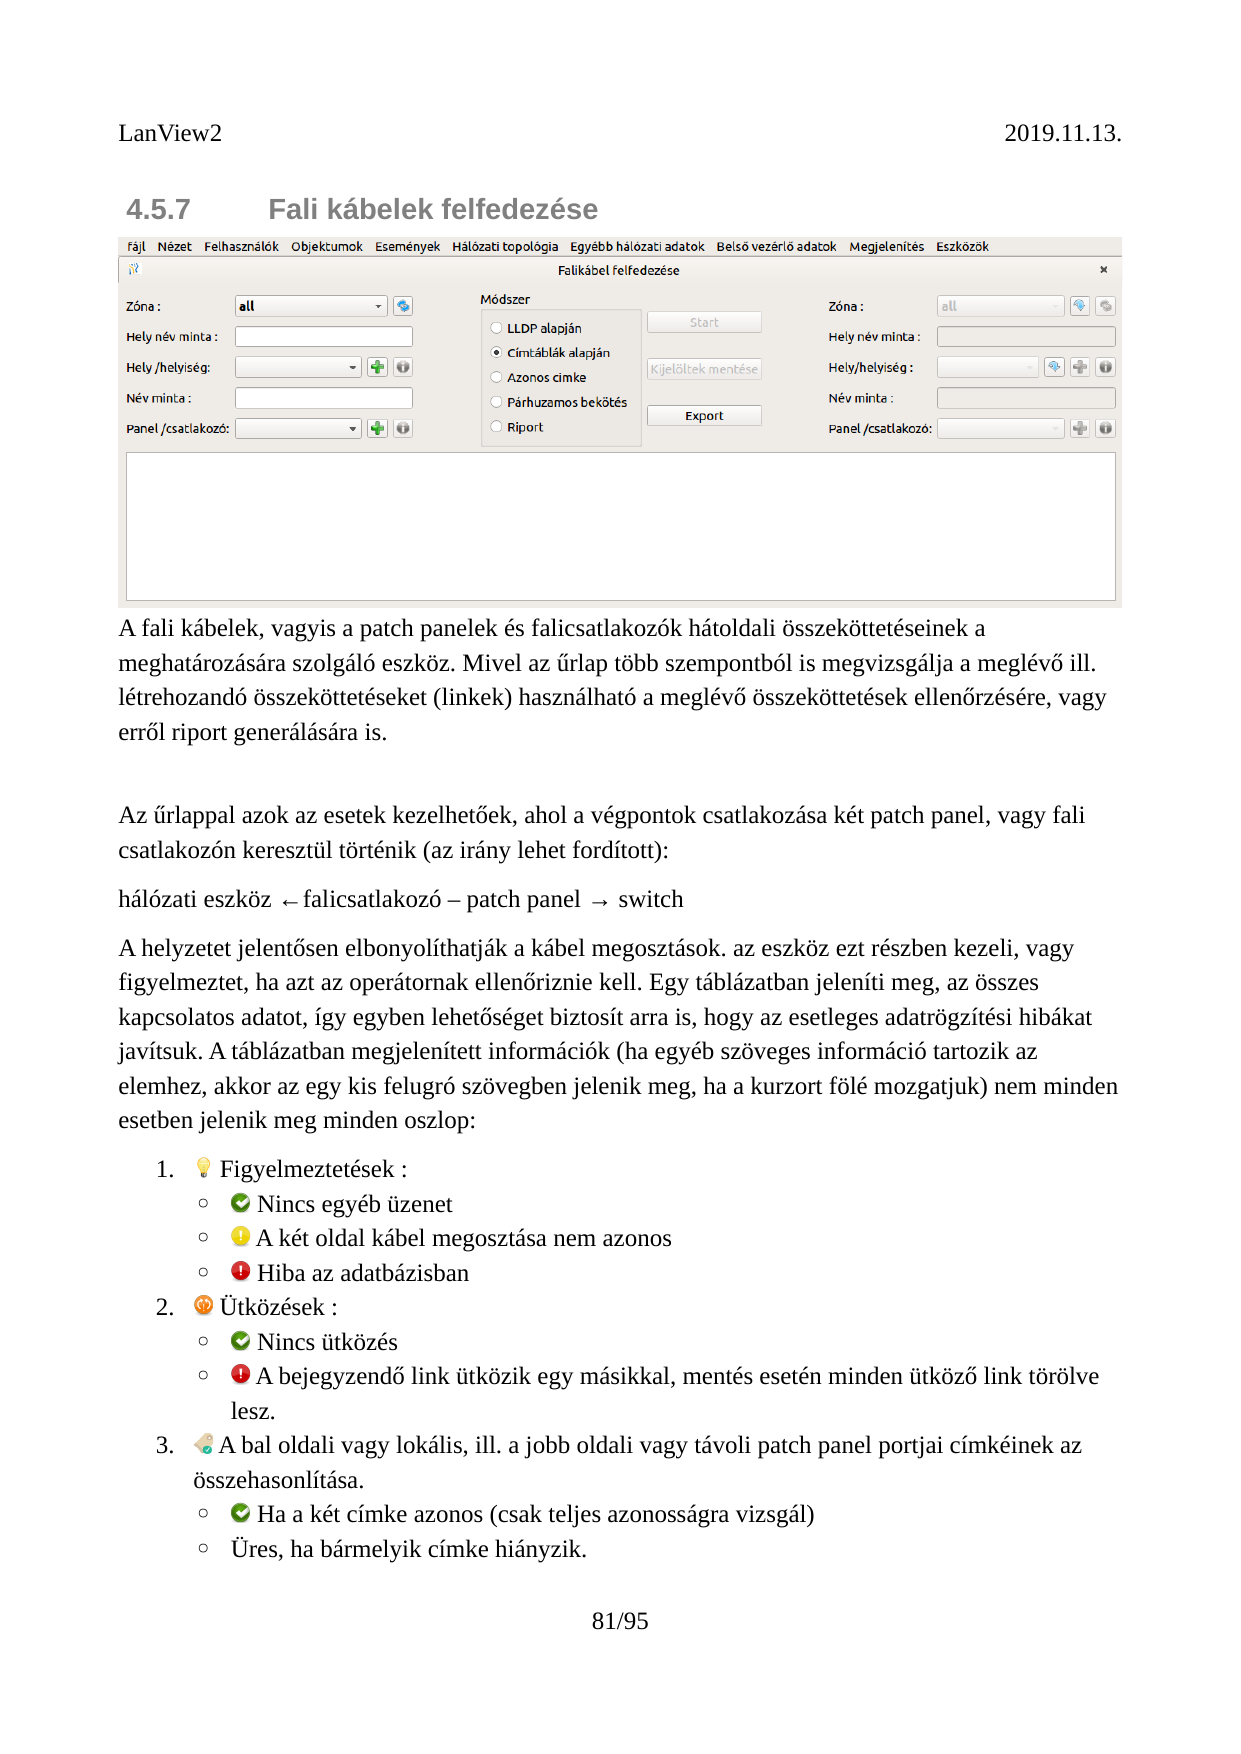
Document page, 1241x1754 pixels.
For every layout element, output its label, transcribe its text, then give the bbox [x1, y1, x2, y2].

text A helyzetet jelentősen elbonyolíthatják a kábel megosztások. az eszköz ezt részben kezeli, vagy figyelmeztet, ha azt az operátornak ellenőriznie kell. Egy táblázatban jeleníti meg, az összes kapcsolatos adatot, így egyben lehetőséget biztosít arra is, hogy az esetleges adatrögzítési hibákat javítsuk. A táblázatban megjelenített információk (ha egyéb szöveges információ tartozik az elemhez, akkor az egy kis felugró szövegben jelenik meg, ha a kurzort fölé mozgatjuk) nem minden esetben jelenik meg minden oszlop: [118, 933, 1122, 1134]
list Üres, ha bármelyik címke hiányzik. [193, 1534, 1122, 1562]
text hálózati eszköz ←falicsatlakozó – patch panel → switch [118, 884, 1122, 913]
picture [193, 1433, 214, 1454]
subtitle Fali kábelek felfedezése [118, 192, 1122, 225]
list A bejegyzendő link ütközik egy másikkal, mentés esetén minden ütköző link törölve lesz. [193, 1361, 1122, 1424]
list Nincs egyéb üzenet [193, 1189, 1122, 1218]
list Figyelmeztetések : [156, 1154, 1122, 1183]
picture [118, 237, 1123, 608]
picture [230, 1192, 251, 1213]
list Ütközések : [156, 1292, 1122, 1321]
list Nincs ütközés [193, 1327, 1122, 1356]
picture [230, 1330, 251, 1351]
list Hiba az adatbázisban [193, 1258, 1122, 1287]
picture [193, 1295, 214, 1316]
picture [230, 1502, 251, 1523]
picture [193, 1157, 214, 1178]
list Ha a két címke azonos (csak teljes azonosságra vizsgál) [193, 1499, 1122, 1528]
picture [230, 1226, 251, 1247]
text Az űrlappal azok az esetek kezelhetőek, ahol a végpontok csatlakozása két patch panel, vagy fali csatlakozón keresztül történik (az irány lehet fordított): [118, 800, 1122, 864]
list A két oldal kábel megosztása nem azonos [193, 1223, 1122, 1252]
picture [230, 1261, 251, 1282]
picture [230, 1364, 251, 1385]
text A fali kábelek, vagyis a patch panelek és falicsatlakozók hátoldali összeköttetéseinek a meghatározására szolgáló eszköz. Mivel az űrlap több szempontból is megvizsgálja a meglévő ill. létrehozandó összeköttetéseket (linkek) használható a meglévő összeköttetések ellenőrzésére, vagy erről riport generálására is. [118, 608, 1122, 780]
list A bal oldali vagy lokális, ill. a jobb oldali vagy távoli patch panel portjai címkéinek az összehasonlítása. [156, 1430, 1122, 1493]
